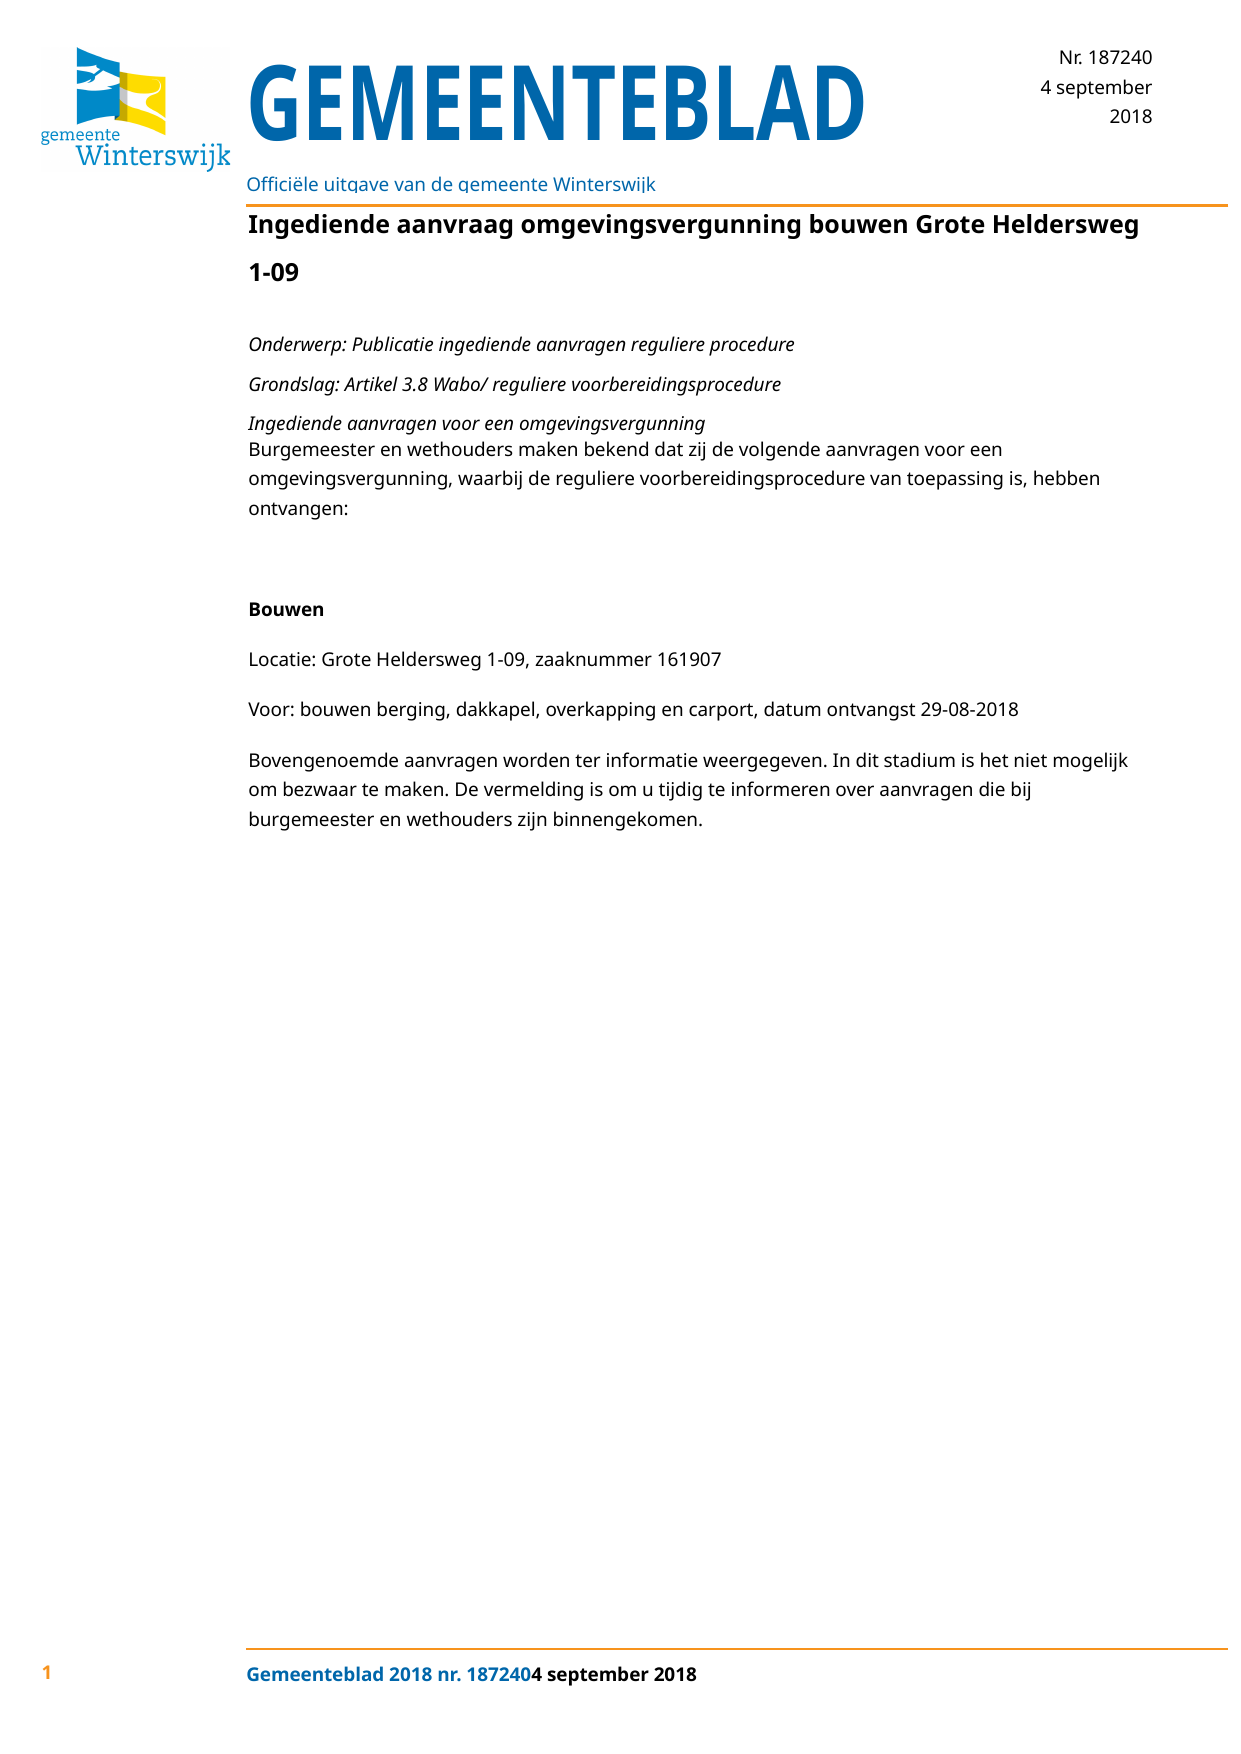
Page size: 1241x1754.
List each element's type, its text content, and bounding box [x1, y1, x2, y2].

text Voor: bouwen berging, dakkapel, overkapping en carport, datum ontvangst 29-08-2018 [248, 697, 1152, 722]
text Ingediende aanvraag omgevingsvergunning bouwen Grote Heldersweg 1-09 [248, 207, 1152, 288]
text Bovengenoemde aanvragen worden ter informatie weergegeven. In dit stadium is het niet mogelijk om bezwaar te maken. De vermelding is om u tijdig te informeren over aanvragen die bij burgemeester en wethouders zijn binnengekomen. [248, 747, 1152, 832]
text Locatie: Grote Heldersweg 1-09, zaaknummer 161907 [248, 646, 1152, 672]
text Grondslag: Artikel 3.8 Wabo/ reguliere voorbereidingsprocedure [248, 371, 1152, 396]
text Bouwen [248, 596, 1152, 621]
picture [225, 153, 231, 162]
text Ingediende aanvragen voor een omgevingsvergunning [248, 410, 1152, 436]
picture [41, 47, 231, 172]
text Onderwerp: Publicatie ingediende aanvragen reguliere procedure [248, 331, 1152, 357]
text Burgemeester en wethouders maken bekend dat zij de volgende aanvragen voor een omgevingsvergunning, waarbij de reguliere voorbereidingsprocedure van toepassing is, hebben ontvangen: [248, 436, 1152, 521]
